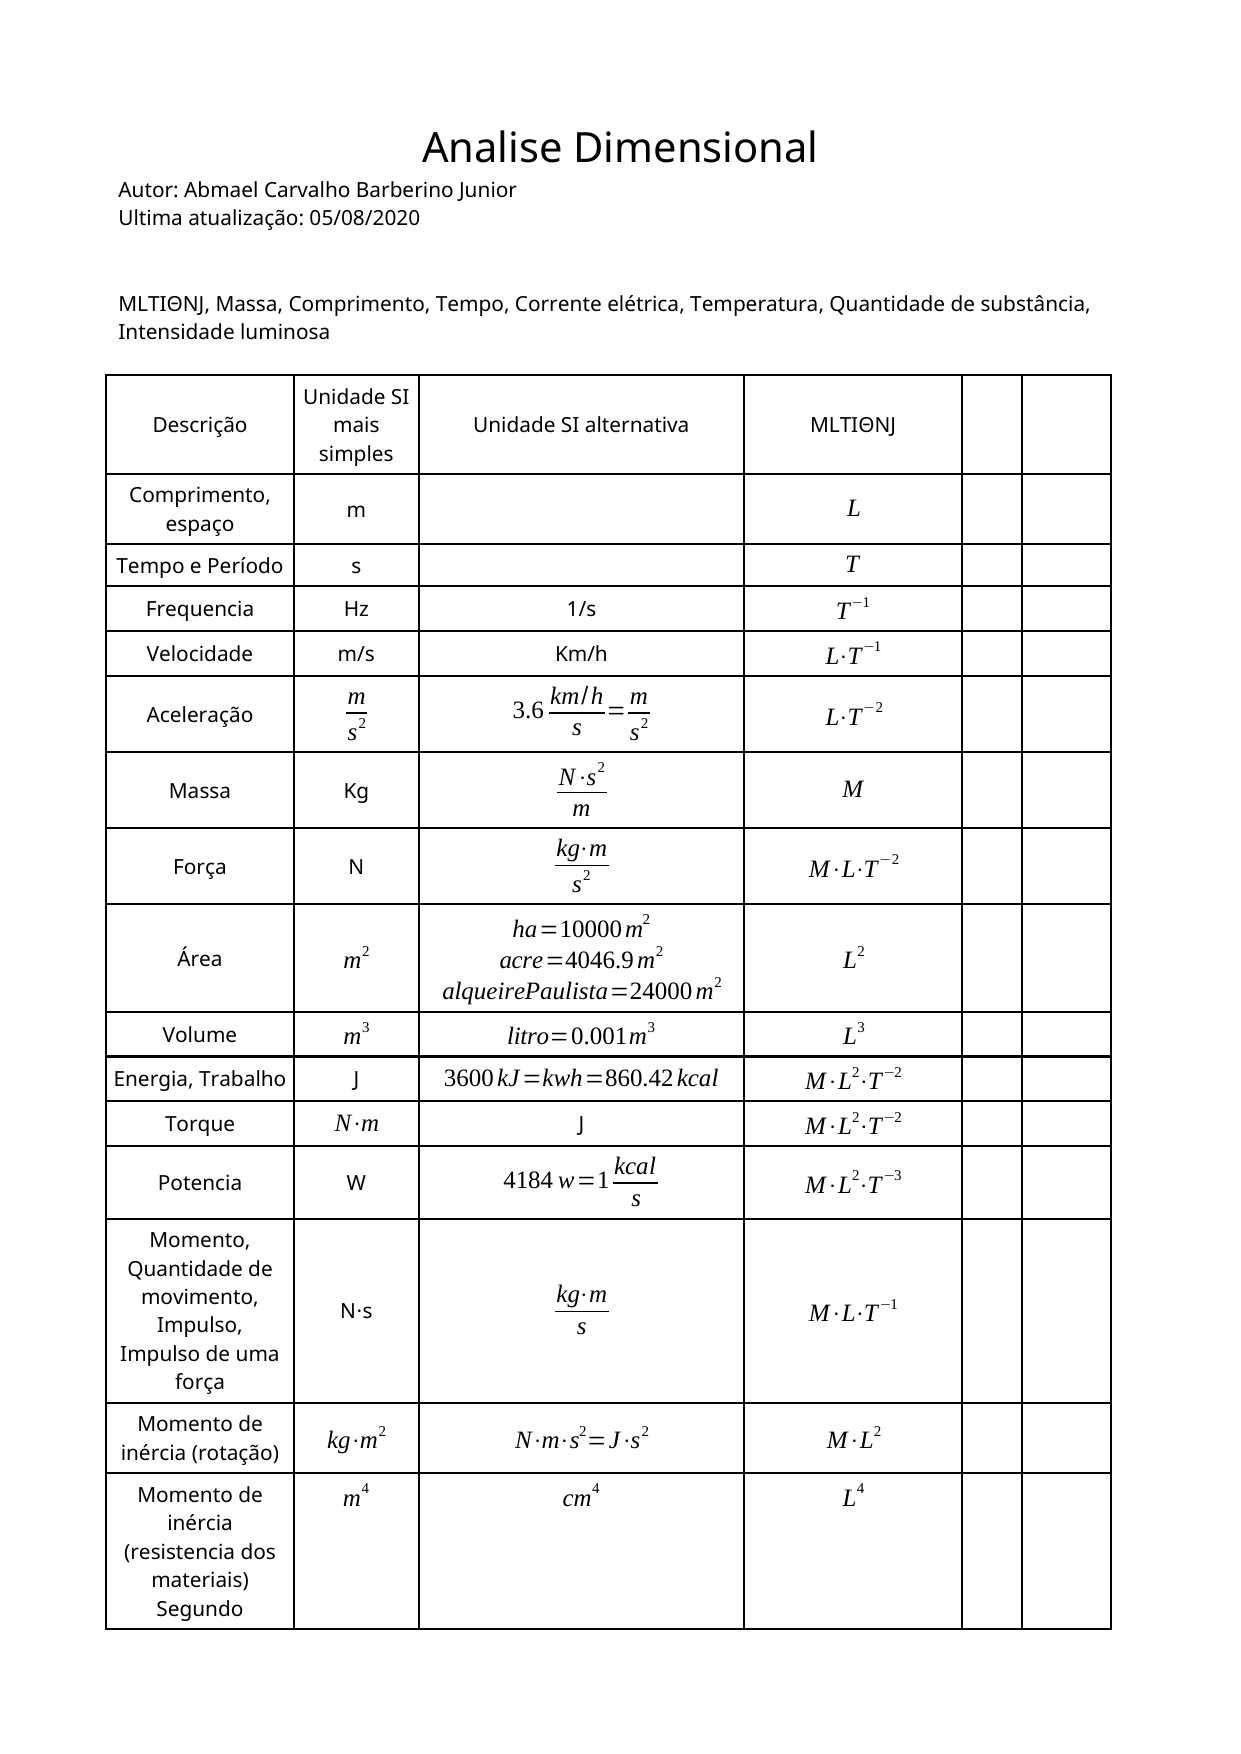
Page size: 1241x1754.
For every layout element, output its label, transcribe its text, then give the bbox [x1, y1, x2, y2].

table_cell [420, 905, 743, 1011]
text MLTIΘNJ, Massa, Comprimento, Tempo, Corrente elétrica, Temperatura, Quantidade de substância, Intensidade luminosa [118, 289, 1122, 346]
table_cell [1023, 1058, 1110, 1100]
table_cell [963, 1404, 1021, 1472]
table_cell [963, 545, 1021, 585]
table_cell Massa [107, 753, 293, 827]
table_cell [420, 545, 743, 585]
table_cell [745, 1147, 961, 1217]
table_cell [1023, 1013, 1110, 1055]
table_cell Frequencia [107, 587, 293, 630]
table_cell [963, 1102, 1021, 1145]
table_cell N⋅s [295, 1220, 418, 1402]
table_cell [420, 1058, 743, 1100]
table_cell [745, 753, 961, 827]
table_cell [745, 545, 961, 585]
table_cell Volume [107, 1013, 293, 1055]
table_cell [963, 475, 1021, 543]
table_cell [745, 1102, 961, 1145]
table_cell [1023, 905, 1110, 1011]
table_cell [1023, 632, 1110, 675]
table_cell Tempo e Período [107, 545, 293, 585]
table_cell [420, 1147, 743, 1217]
table_cell [963, 677, 1021, 751]
table_cell [295, 1013, 418, 1055]
table_cell m/s [295, 632, 418, 675]
table_cell Km/h [420, 632, 743, 675]
table_header Descrição [107, 376, 293, 473]
table_cell m [295, 475, 418, 543]
table_cell [963, 587, 1021, 630]
table_cell [420, 1220, 743, 1402]
table_cell [745, 1058, 961, 1100]
table_cell [420, 1404, 743, 1472]
table_cell [1023, 545, 1110, 585]
table_cell [745, 475, 961, 543]
text Analise Dimensional [118, 118, 1122, 175]
table_cell Momento de inércia (rotação) [107, 1404, 293, 1472]
table_cell [745, 1404, 961, 1472]
table_cell [963, 905, 1021, 1011]
table_cell Momento de inércia (resistencia dos materiais) Segundo [107, 1474, 293, 1628]
table_cell s [295, 545, 418, 585]
table_cell [745, 905, 961, 1011]
table_cell N [295, 829, 418, 903]
table_cell Torque [107, 1102, 293, 1145]
table_cell [295, 1102, 418, 1145]
table_cell [420, 829, 743, 903]
table_cell Energia, Trabalho [107, 1058, 293, 1100]
table_cell [295, 1474, 418, 1628]
table_header Unidade SI alternativa [420, 376, 743, 473]
table_cell [745, 632, 961, 675]
table_cell J [420, 1102, 743, 1145]
table_header [1023, 376, 1110, 473]
table_cell Potencia [107, 1147, 293, 1217]
table_cell Aceleração [107, 677, 293, 751]
table_cell [745, 1220, 961, 1402]
table_cell [420, 753, 743, 827]
table_cell [295, 905, 418, 1011]
table_cell [1023, 677, 1110, 751]
table_cell W [295, 1147, 418, 1217]
table_cell [295, 1404, 418, 1472]
table_cell [963, 829, 1021, 903]
text Autor: Abmael Carvalho Barberino Junior [118, 175, 1122, 203]
table_cell [1023, 753, 1110, 827]
table_cell [1023, 829, 1110, 903]
table_cell Hz [295, 587, 418, 630]
table_cell [963, 632, 1021, 675]
table_cell [745, 587, 961, 630]
table_cell [963, 1220, 1021, 1402]
table_cell [745, 829, 961, 903]
table_cell [1023, 1102, 1110, 1145]
table_cell [745, 1013, 961, 1055]
table_cell [420, 1474, 743, 1628]
table_cell [963, 1013, 1021, 1055]
table_cell Comprimento, espaço [107, 475, 293, 543]
table_header [963, 376, 1021, 473]
table_cell [420, 1013, 743, 1055]
table_header Unidade SI mais simples [295, 376, 418, 473]
table_cell Momento, Quantidade de movimento, Impulso, Impulso de uma força [107, 1220, 293, 1402]
table_cell [963, 753, 1021, 827]
table_cell J [295, 1058, 418, 1100]
table_cell [1023, 587, 1110, 630]
table_cell [1023, 1220, 1110, 1402]
table_cell 1/s [420, 587, 743, 630]
table_cell Kg [295, 753, 418, 827]
table_cell Força [107, 829, 293, 903]
table_cell [1023, 1147, 1110, 1217]
table_cell [963, 1058, 1021, 1100]
table_cell [745, 1474, 961, 1628]
table_cell [1023, 1404, 1110, 1472]
table_cell [295, 677, 418, 751]
table_cell [420, 475, 743, 543]
table_cell [1023, 475, 1110, 543]
table_cell [745, 677, 961, 751]
table_cell [963, 1147, 1021, 1217]
text Ultima atualização: 05/08/2020 [118, 203, 1122, 232]
table_cell [1023, 1474, 1110, 1628]
table_cell [963, 1474, 1021, 1628]
table_cell [420, 677, 743, 751]
table_cell Área [107, 905, 293, 1011]
table_cell Velocidade [107, 632, 293, 675]
table_header MLTIΘNJ [745, 376, 961, 473]
